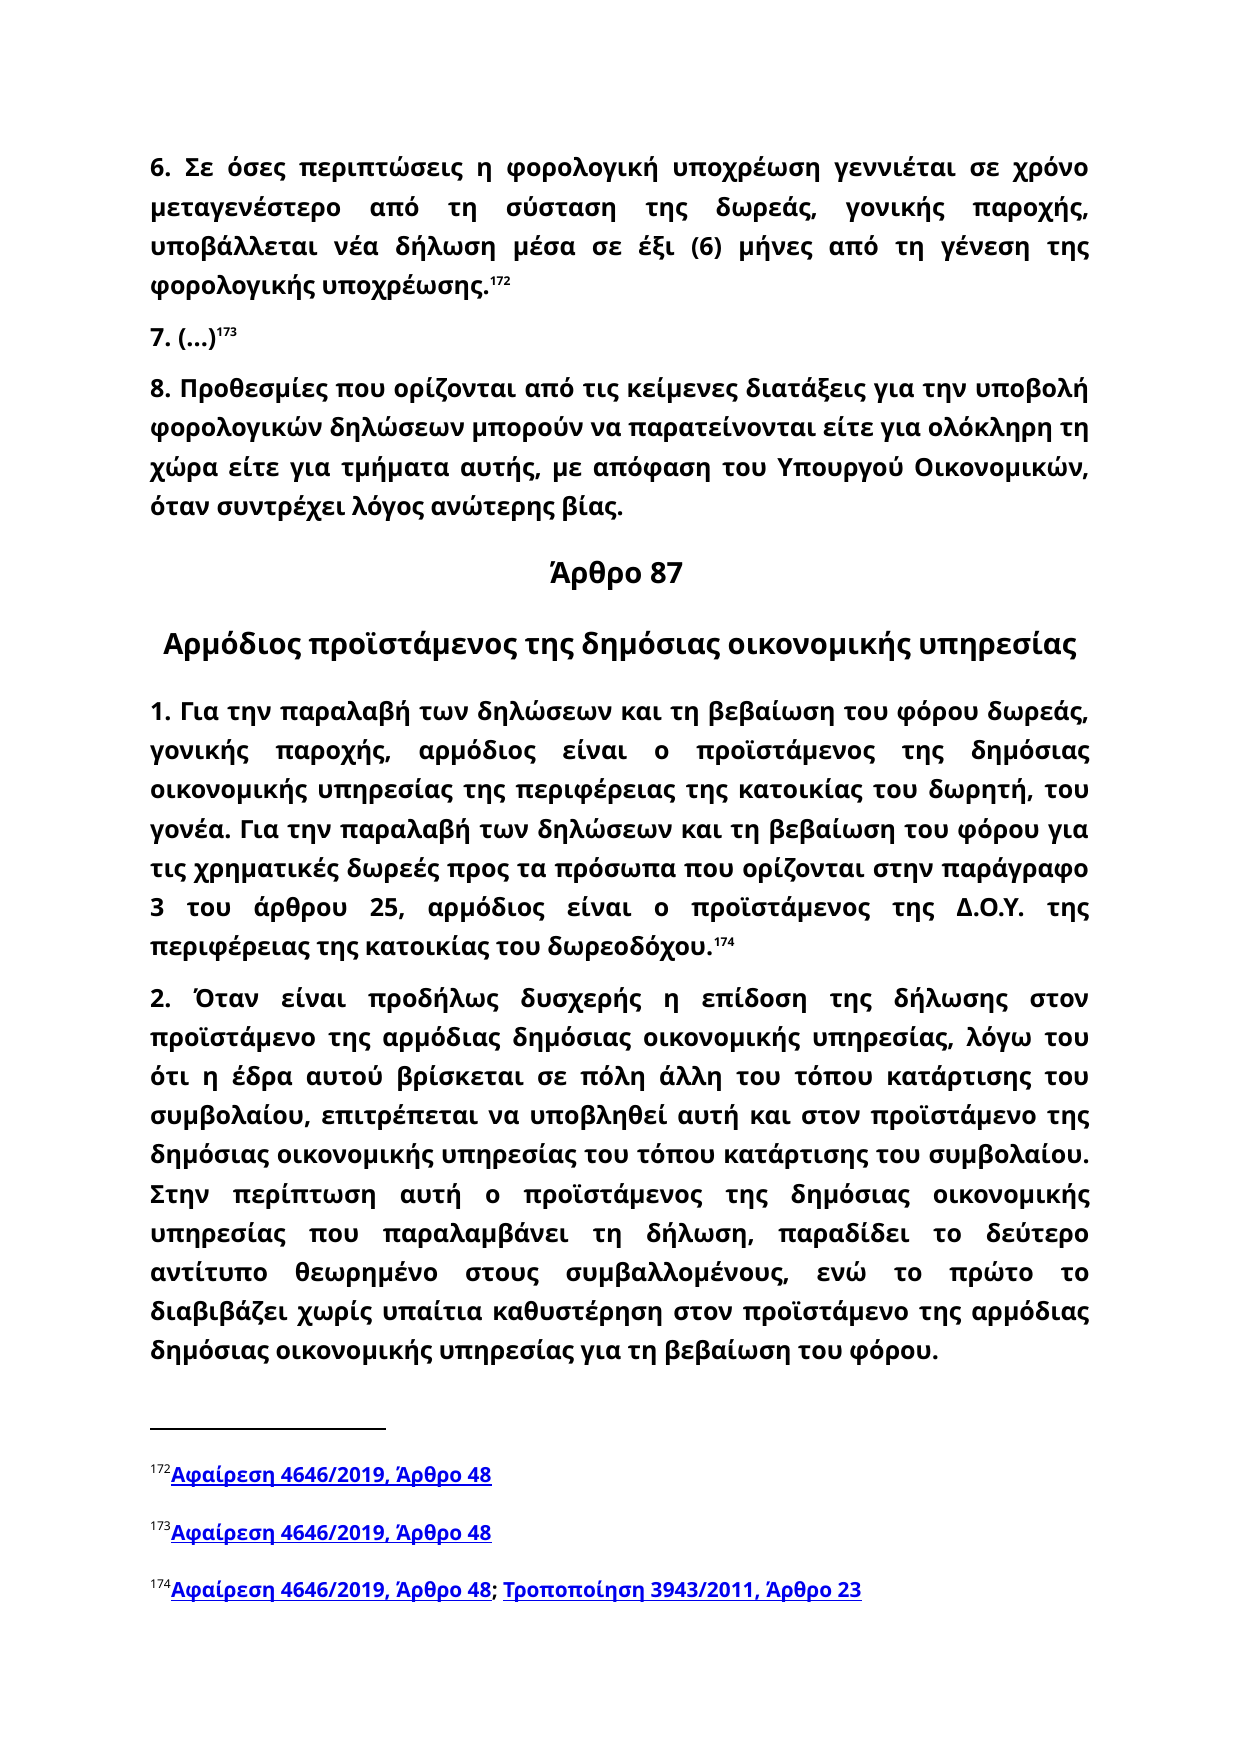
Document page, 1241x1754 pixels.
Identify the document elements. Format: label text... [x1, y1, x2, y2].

text Αφαίρεση 4646/2019, Άρθρο 48 [150, 1460, 1090, 1489]
text 6. Σε όσες περιπτώσεις η φορολογική υποχρέωση γεννιέται σε χρόνο μεταγενέστερο από τη σύσταση της δωρεάς, γονικής παροχής, υποβάλλεται νέα δήλωση μέσα σε έξι (6) μήνες από τη γένεση της φορολογικής υποχρέωσης. [150, 150, 1090, 302]
subtitle Αρμόδιος προϊστάμενος της δημόσιας οικονομικής υπηρεσίας [150, 623, 1090, 663]
text 2. Όταν είναι προδήλως δυσχερής η επίδοση της δήλωσης στον προϊστάμενο της αρμόδιας δημόσιας οικονομικής υπηρεσίας, λόγω του ότι η έδρα αυτού βρίσκεται σε πόλη άλλη του τόπου κατάρτισης του συμβολαίου, επιτρέπεται να υποβληθεί αυτή και στον προϊστάμενο της δημόσιας οικονομικής υπηρεσίας του τόπου κατάρτισης του συμβολαίου. Στην περίπτωση αυτή ο προϊστάμενος της δημόσιας οικονομικής υπηρεσίας που παραλαμβάνει τη δήλωση, παραδίδει το δεύτερο αντίτυπο θεωρημένο στους συμβαλλομένους, ενώ το πρώτο το διαβιβάζει χωρίς υπαίτια καθυστέρηση στον προϊστάμενο της αρμόδιας δημόσιας οικονομικής υπηρεσίας για τη βεβαίωση του φόρου. [150, 980, 1090, 1367]
text Αφαίρεση 4646/2019, Άρθρο 48; Τροποποίηση 3943/2011, Άρθρο 23 [150, 1576, 1090, 1604]
text 8. Προθεσμίες που ορίζονται από τις κείμενες διατάξεις για την υποβολή φορολογικών δηλώσεων μπορούν να παρατείνονται είτε για ολόκληρη τη χώρα είτε για τμήματα αυτής, με απόφαση του Υπουργού Οικονομικών, όταν συντρέχει λόγος ανώτερης βίας. [150, 371, 1090, 522]
text Αφαίρεση 4646/2019, Άρθρο 48 [150, 1518, 1090, 1546]
subtitle Άρθρο 87 [150, 552, 1090, 592]
text 1. Για την παραλαβή των δηλώσεων και τη βεβαίωση του φόρου δωρεάς, γονικής παροχής, αρμόδιος είναι ο προϊστάμενος της δημόσιας οικονομικής υπηρεσίας της περιφέρειας της κατοικίας του δωρητή, του γονέα. Για την παραλαβή των δηλώσεων και τη βεβαίωση του φόρου για τις χρηματικές δωρεές προς τα πρόσωπα που ορίζονται στην παράγραφο 3 του άρθρου 25, αρμόδιος είναι ο προϊστάμενος της Δ.Ο.Υ. της περιφέρειας της κατοικίας του δωρεοδόχου. [150, 694, 1090, 963]
text 7. (...) [150, 319, 1090, 353]
